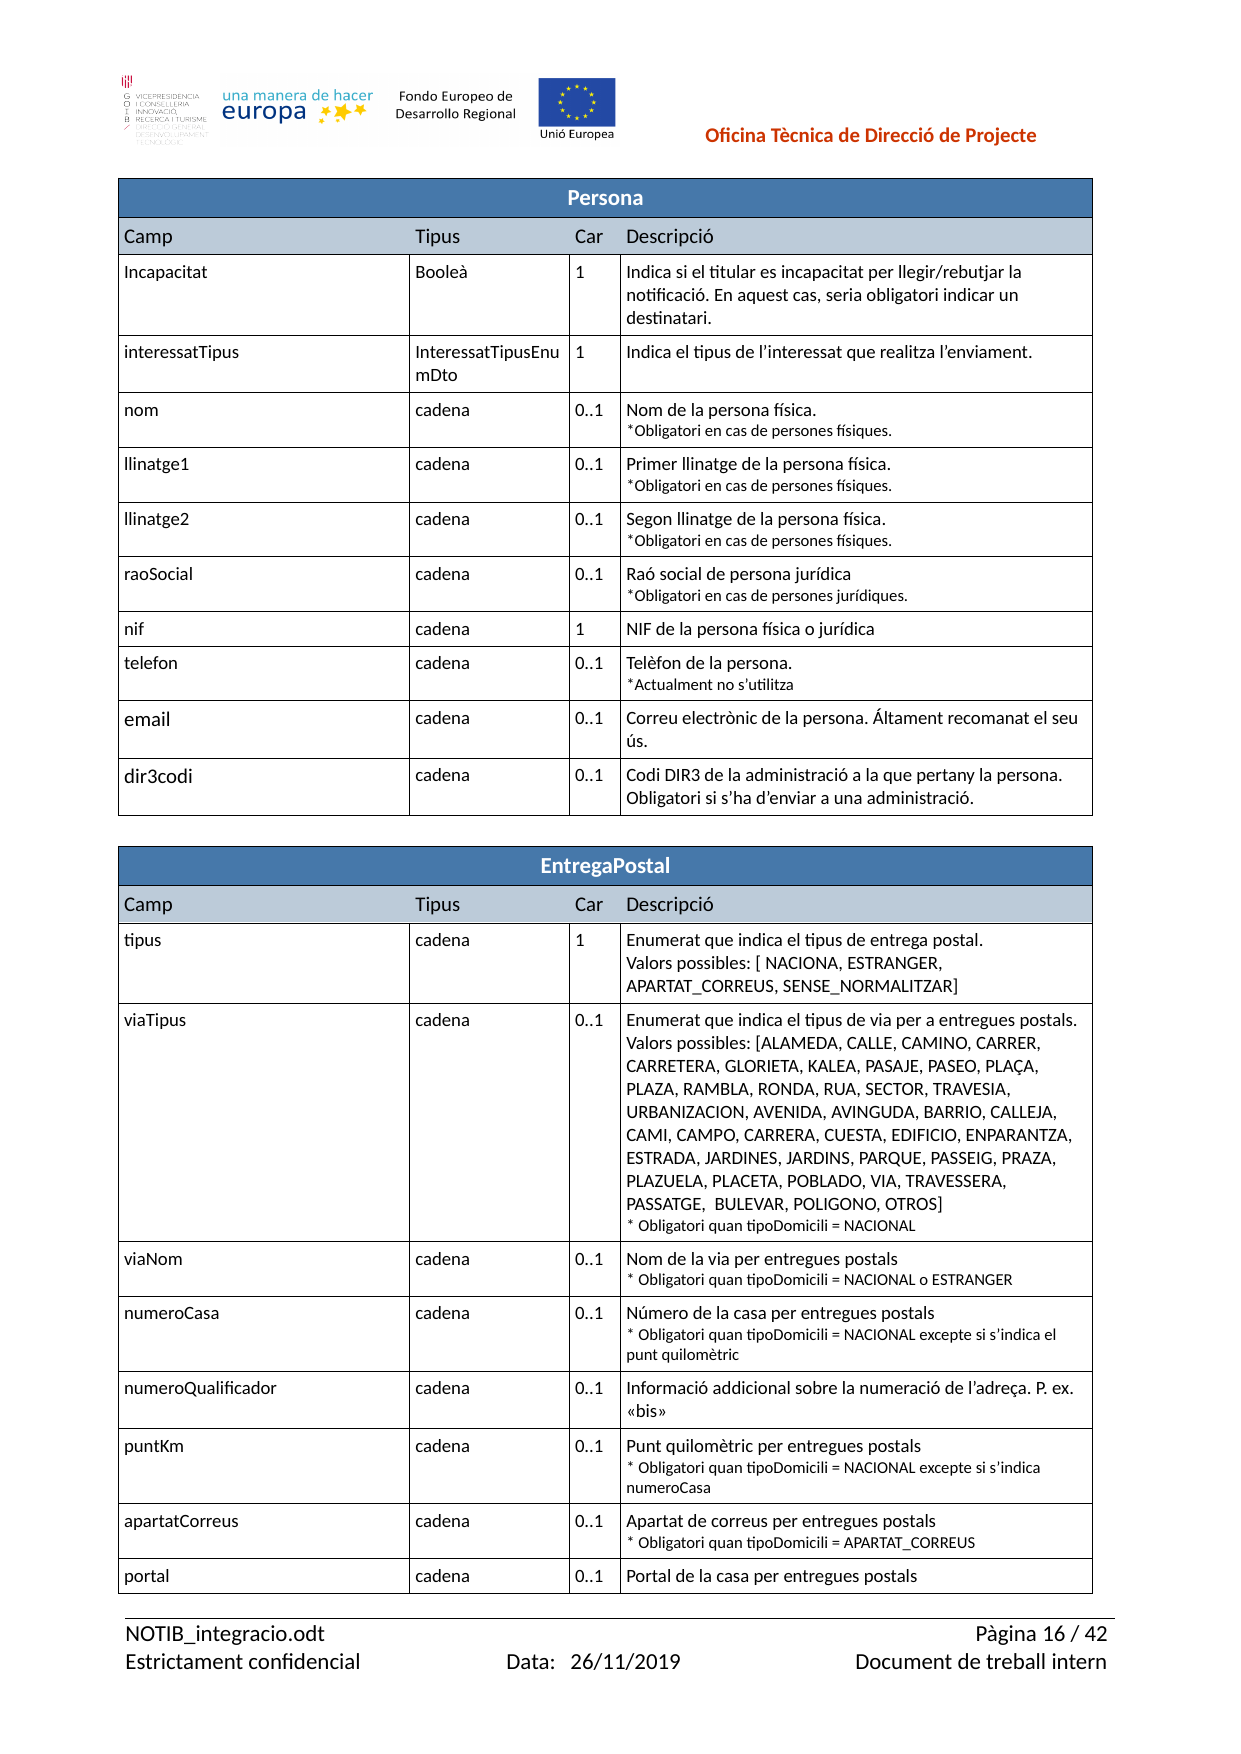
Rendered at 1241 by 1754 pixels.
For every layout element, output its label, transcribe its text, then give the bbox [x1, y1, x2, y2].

table_cell cadena [410, 759, 569, 815]
table_cell cadena [410, 557, 569, 611]
table_cell 0..1 [570, 1559, 620, 1592]
table_cell 0..1 [570, 1372, 620, 1428]
table_cell interessatTipus [119, 336, 409, 392]
picture [118, 73, 213, 147]
table_cell cadena [410, 1372, 569, 1428]
table_cell 0..1 [570, 557, 620, 611]
table_cell 0..1 [570, 503, 620, 556]
table_cell telefon [119, 647, 409, 700]
table_cell 0..1 [570, 1429, 620, 1503]
table_cell cadena [410, 612, 569, 646]
table_cell 1 [570, 336, 620, 392]
table_cell 0..1 [570, 448, 620, 502]
table_cell numeroCasa [119, 1297, 409, 1371]
table_cell Descripció [620, 886, 1092, 922]
table_header Persona [119, 179, 1092, 217]
table_cell Segon llinatge de la persona física. *Obligatori en cas de persones físiques. [621, 503, 1092, 556]
picture [219, 73, 621, 147]
table_cell Telèfon de la persona. *Actualment no s’utilitza [621, 647, 1092, 700]
table_cell cadena [410, 393, 569, 447]
table_cell viaTipus [119, 1004, 409, 1241]
table_cell Tipus [409, 218, 569, 254]
table_cell cadena [410, 1004, 569, 1241]
table_cell cadena [410, 1242, 569, 1296]
table_cell Portal de la casa per entregues postals [621, 1559, 1092, 1592]
table_cell Enumerat que indica el tipus de entrega postal. Valors possibles: [ NACIONA, ESTRANGER, APARTAT_CORREUS, SENSE_NORMALITZAR] [621, 924, 1092, 1003]
table_cell 0..1 [570, 701, 620, 758]
table_cell cadena [410, 924, 569, 1003]
table_cell cadena [410, 1297, 569, 1371]
table_cell InteressatTipusEnumDto [410, 336, 569, 392]
table_cell cadena [410, 701, 569, 758]
table_cell cadena [410, 1504, 569, 1558]
table_cell Codi DIR3 de la administració a la que pertany la persona. Obligatori si s’ha d’enviar a una administració. [621, 759, 1092, 815]
table_cell Indica el tipus de l’interessat que realitza l’enviament. [621, 336, 1092, 392]
table_cell 0..1 [570, 393, 620, 447]
table_cell dir3codi [119, 759, 409, 815]
table_cell cadena [410, 503, 569, 556]
table_cell Descripció [620, 218, 1092, 254]
table_cell Camp [119, 886, 409, 922]
table_cell 0..1 [570, 1004, 620, 1241]
table_cell cadena [410, 647, 569, 700]
table_cell 0..1 [570, 1297, 620, 1371]
table_cell raoSocial [119, 557, 409, 611]
table_cell Incapacitat [119, 255, 409, 334]
table_cell nom [119, 393, 409, 447]
table_cell Enumerat que indica el tipus de via per a entregues postals. Valors possibles: [ALAMEDA, CALLE, CAMINO, CARRER, CARRETERA, GLORIETA, KALEA, PASAJE, PASEO, PLAÇA, PLAZA, RAMBLA, RONDA, RUA, SECTOR, TRAVESIA, URBANIZACION, AVENIDA, AVINGUDA, BARRIO, CALLEJA, CAMI, CAMPO, CARRERA, CUESTA, EDIFICIO, ENPARANTZA, ESTRADA, JARDINES, JARDINS, PARQUE, PASSEIG, PRAZA, PLAZUELA, PLACETA, POBLADO, VIA, TRAVESSERA, PASSATGE, BULEVAR, POLIGONO, OTROS] * Obligatori quan tipoDomicili = NACIONAL [621, 1004, 1092, 1241]
table_cell tipus [119, 924, 409, 1003]
table_cell 0..1 [570, 1504, 620, 1558]
table_cell Car [569, 886, 620, 922]
table_cell Nom de la via per entregues postals * Obligatori quan tipoDomicili = NACIONAL o ESTRANGER [621, 1242, 1092, 1296]
table_cell Informació addicional sobre la numeració de l’adreça. P. ex. «bis» [621, 1372, 1092, 1428]
table_cell 0..1 [570, 759, 620, 815]
table_cell portal [119, 1559, 409, 1592]
table_cell Apartat de correus per entregues postals * Obligatori quan tipoDomicili = APARTAT_CORREUS [621, 1504, 1092, 1558]
table_cell llinatge1 [119, 448, 409, 502]
table_cell Camp [119, 218, 409, 254]
table_cell puntKm [119, 1429, 409, 1503]
table_cell 0..1 [570, 647, 620, 700]
table_header EntregaPostal [119, 847, 1092, 885]
table_cell Nom de la persona física. *Obligatori en cas de persones físiques. [621, 393, 1092, 447]
table_cell 0..1 [570, 1242, 620, 1296]
table_cell NIF de la persona física o jurídica [621, 612, 1092, 646]
table_cell viaNom [119, 1242, 409, 1296]
table_cell Indica si el titular es incapacitat per llegir/rebutjar la notificació. En aquest cas, seria obligatori indicar un destinatari. [621, 255, 1092, 334]
table_cell nif [119, 612, 409, 646]
table_cell Punt quilomètric per entregues postals * Obligatori quan tipoDomicili = NACIONAL excepte si s’indica numeroCasa [621, 1429, 1092, 1503]
table_cell cadena [410, 1429, 569, 1503]
table_cell Raó social de persona jurídica *Obligatori en cas de persones jurídiques. [621, 557, 1092, 611]
table_cell Tipus [409, 886, 569, 922]
table_cell 1 [570, 255, 620, 334]
table_cell 1 [570, 924, 620, 1003]
table_cell numeroQualificador [119, 1372, 409, 1428]
table_cell Car [569, 218, 620, 254]
table_cell llinatge2 [119, 503, 409, 556]
table_cell Booleà [410, 255, 569, 334]
table_cell cadena [410, 1559, 569, 1592]
table_cell email [119, 701, 409, 758]
table_cell Número de la casa per entregues postals * Obligatori quan tipoDomicili = NACIONAL excepte si s’indica el punt quilomètric [621, 1297, 1092, 1371]
table_cell apartatCorreus [119, 1504, 409, 1558]
table_cell Primer llinatge de la persona física. *Obligatori en cas de persones físiques. [621, 448, 1092, 502]
table_cell cadena [410, 448, 569, 502]
table_cell 1 [570, 612, 620, 646]
table_cell Correu electrònic de la persona. Áltament recomanat el seu ús. [621, 701, 1092, 758]
